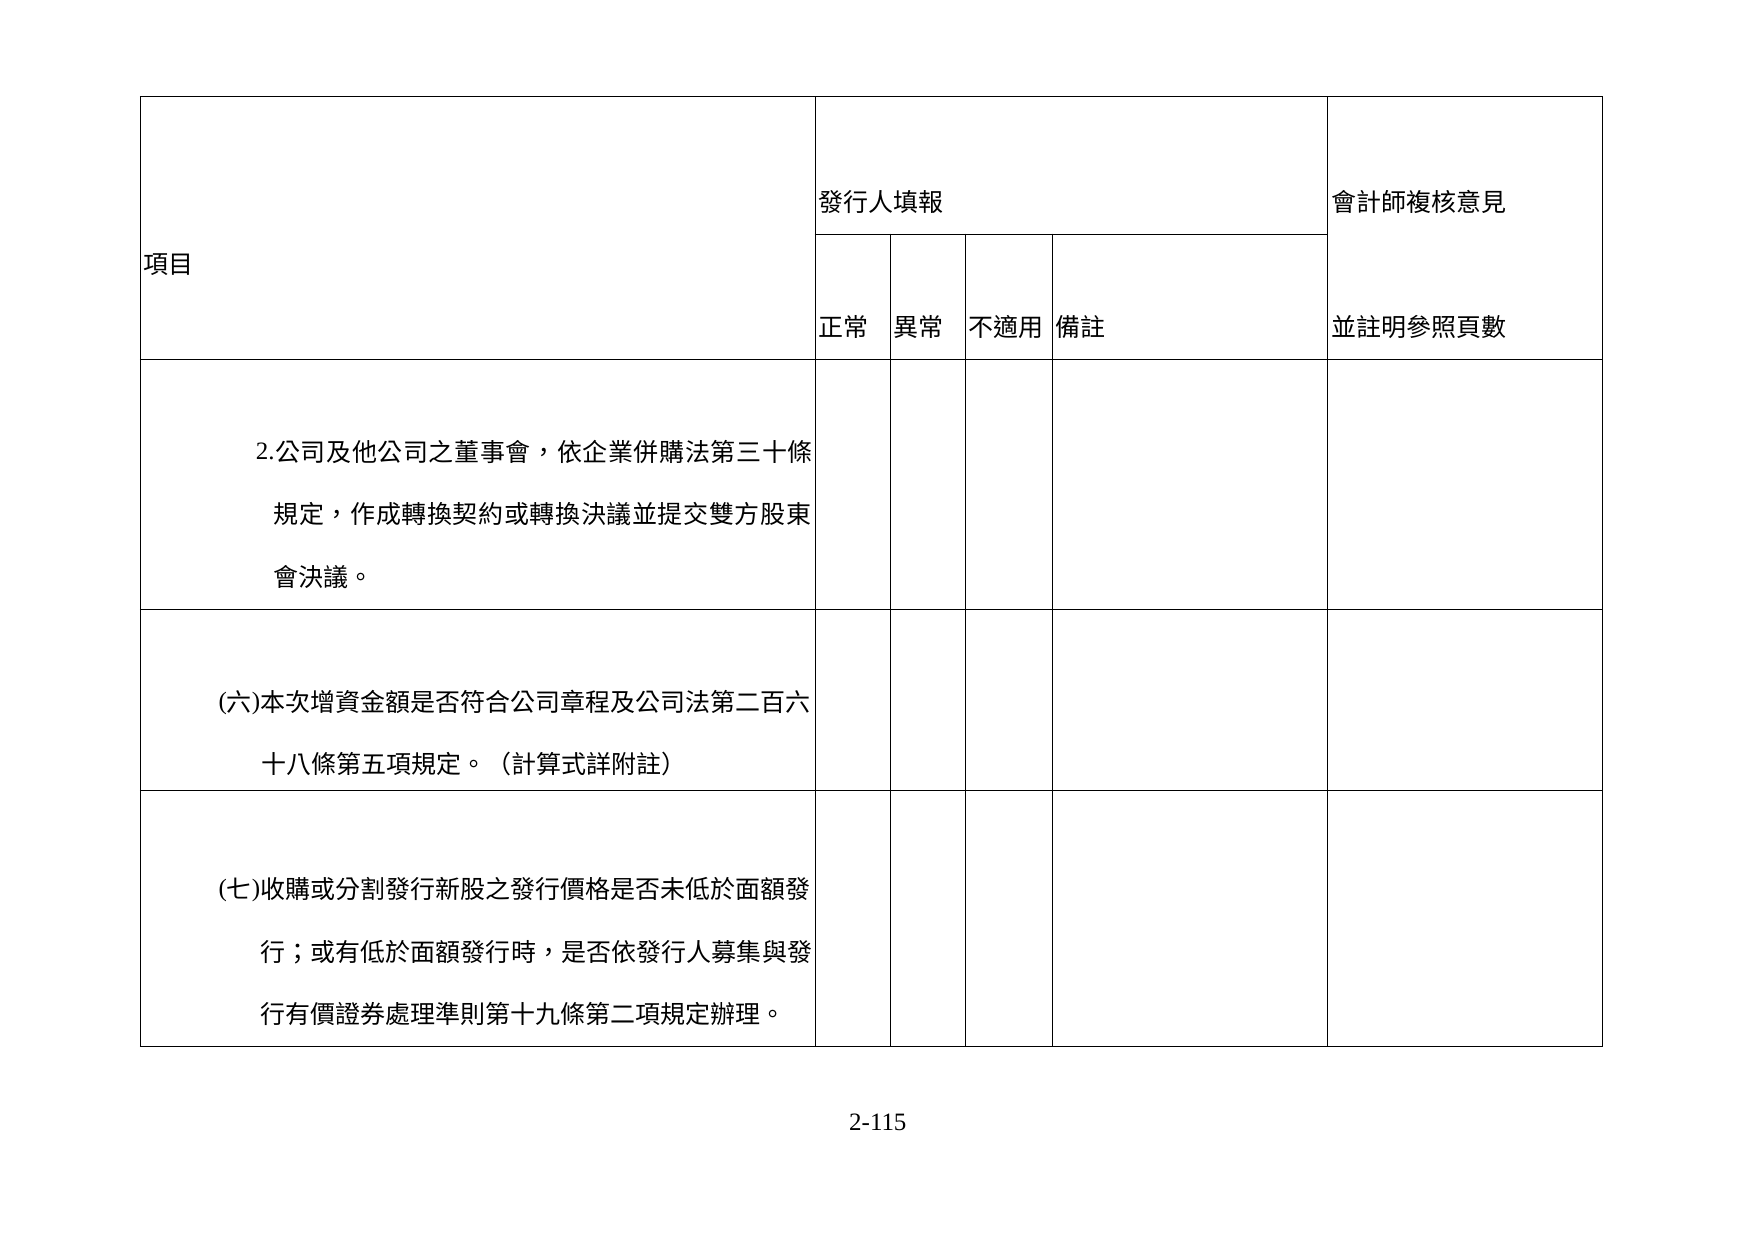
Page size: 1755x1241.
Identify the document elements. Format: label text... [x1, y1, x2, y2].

table_cell (七)收購或分割發行新股之發行價格是否未低於面額發行；或有低於面額發行時，是否依發行人募集與發行有價證券處理準則第十九條第二項規定辦理。 [141, 791, 815, 1046]
table_cell 2.公司及他公司之董事會，依企業併購法第三十條規定，作成轉換契約或轉換決議並提交雙方股東會決議。 [141, 360, 815, 608]
table_cell 不適用 [966, 235, 1052, 358]
table_cell [966, 610, 1052, 790]
table_cell [1328, 360, 1602, 608]
table_cell [816, 360, 890, 608]
table_cell [1053, 610, 1327, 790]
table_cell [1328, 791, 1602, 1046]
table_cell [1053, 791, 1327, 1046]
table_cell [891, 360, 965, 608]
table_cell [816, 791, 890, 1046]
table_cell [891, 791, 965, 1046]
table_header 會計師複核意見 並註明參照頁數 [1328, 97, 1602, 358]
table_cell [816, 610, 890, 790]
table_cell [1328, 610, 1602, 790]
table_cell 備註 [1053, 235, 1327, 358]
table_cell (六)本次增資金額是否符合公司章程及公司法第二百六十八條第五項規定。（計算式詳附註） [141, 610, 815, 790]
table_cell [1053, 360, 1327, 608]
table_cell [966, 360, 1052, 608]
table_cell [891, 610, 965, 790]
table_header 項目 [141, 97, 815, 358]
table_header 發行人填報 [816, 97, 1327, 233]
table_cell 正常 [816, 235, 890, 358]
table_cell [966, 791, 1052, 1046]
table_cell 異常 [891, 235, 965, 358]
